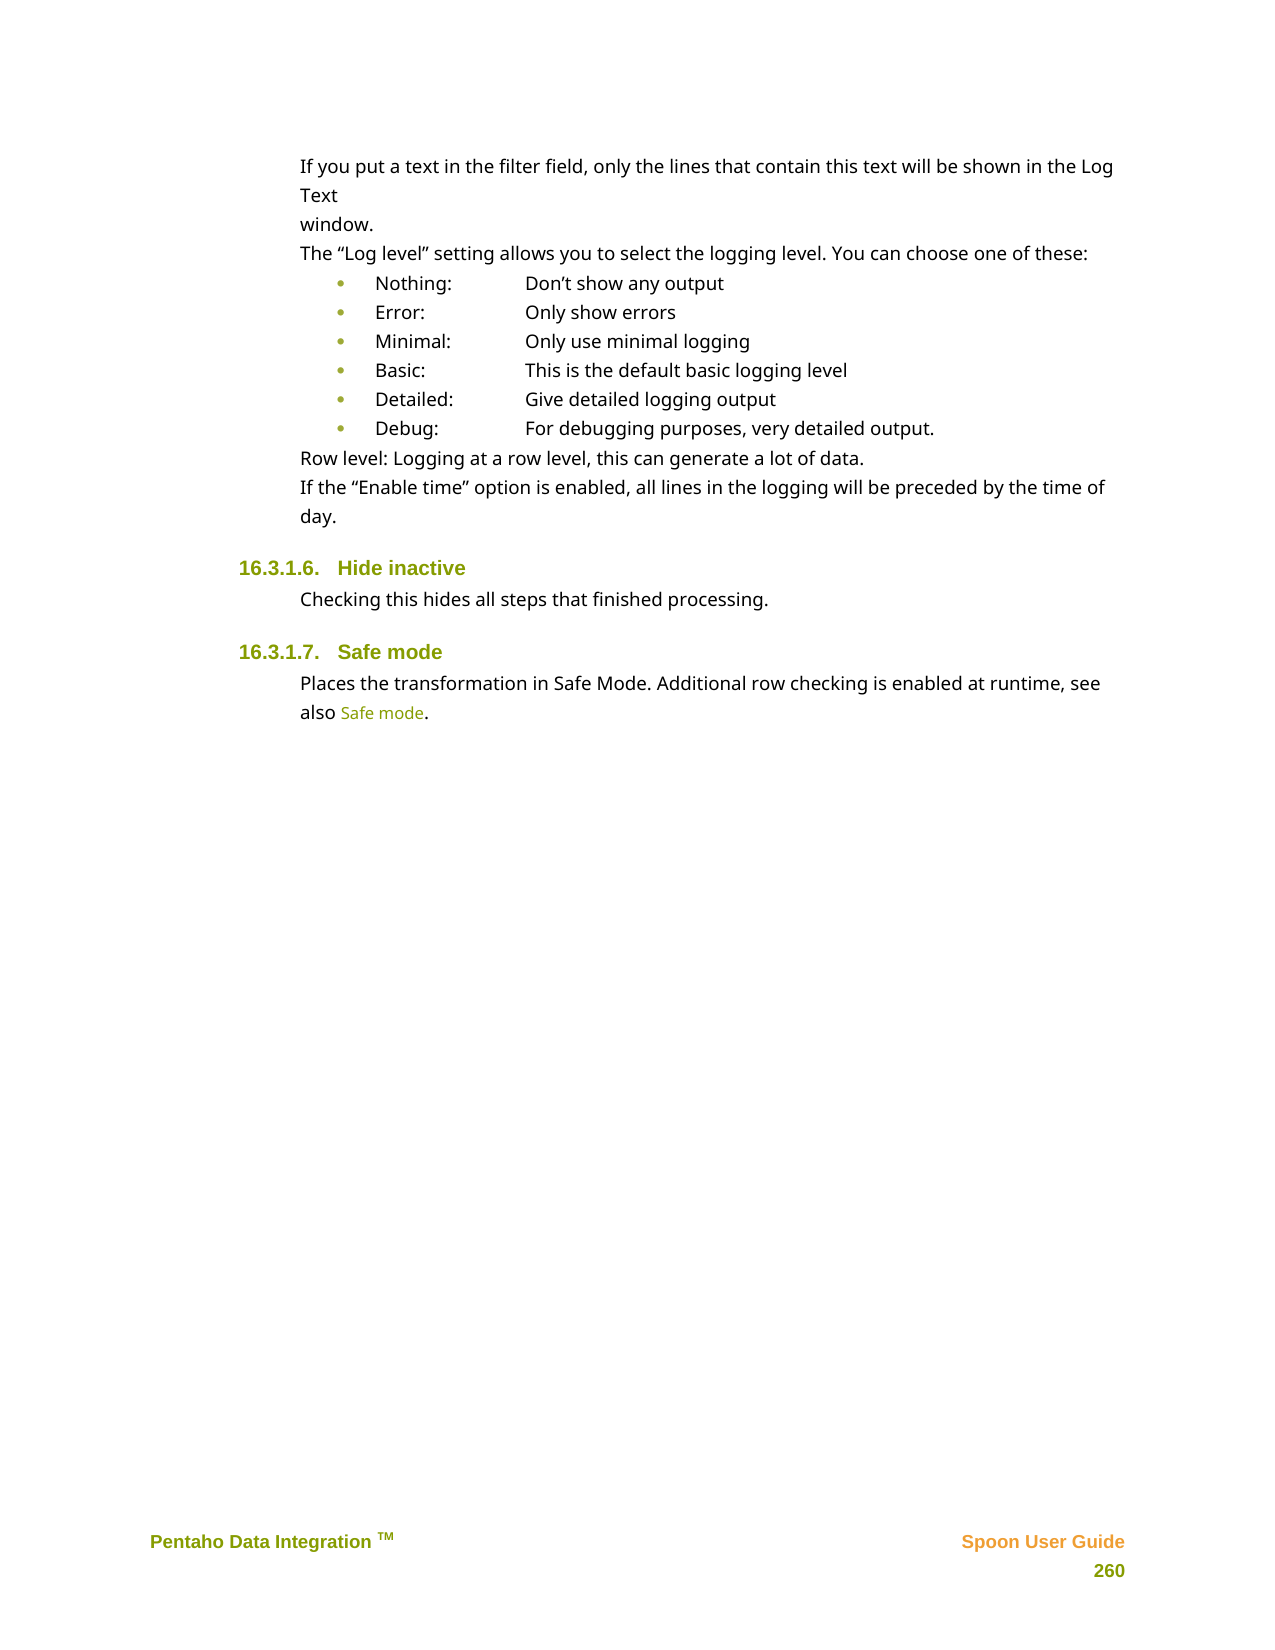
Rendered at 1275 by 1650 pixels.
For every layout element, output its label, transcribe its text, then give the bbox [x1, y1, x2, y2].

list Detailed: Give detailed logging output [337, 383, 1125, 412]
list Minimal: Only use minimal logging [337, 325, 1125, 354]
list Debug: For debugging purposes, very detailed output. [337, 412, 1125, 442]
text Places the transformation in Safe Mode. Additional row checking is enabled at runtime, see also Safe mode. [300, 667, 1125, 725]
text window. [300, 208, 1125, 237]
text If the “Enable time” option is enabled, all lines in the logging will be preceded by the time of day. [300, 471, 1125, 529]
list Error: Only show errors [337, 296, 1125, 325]
subtitle Hide inactive [239, 548, 1125, 583]
text If you put a text in the filter field, only the lines that contain this text will be shown in the Log Text [300, 150, 1125, 208]
list Basic: This is the default basic logging level [337, 354, 1125, 383]
list Nothing: Don’t show any output [337, 267, 1125, 296]
text Row level: Logging at a row level, this can generate a lot of data. [300, 442, 1125, 471]
subtitle Safe mode [239, 631, 1125, 666]
text The “Log level” setting allows you to select the logging level. You can choose one of these: [300, 237, 1125, 267]
text Checking this hides all steps that finished processing. [300, 583, 1125, 613]
